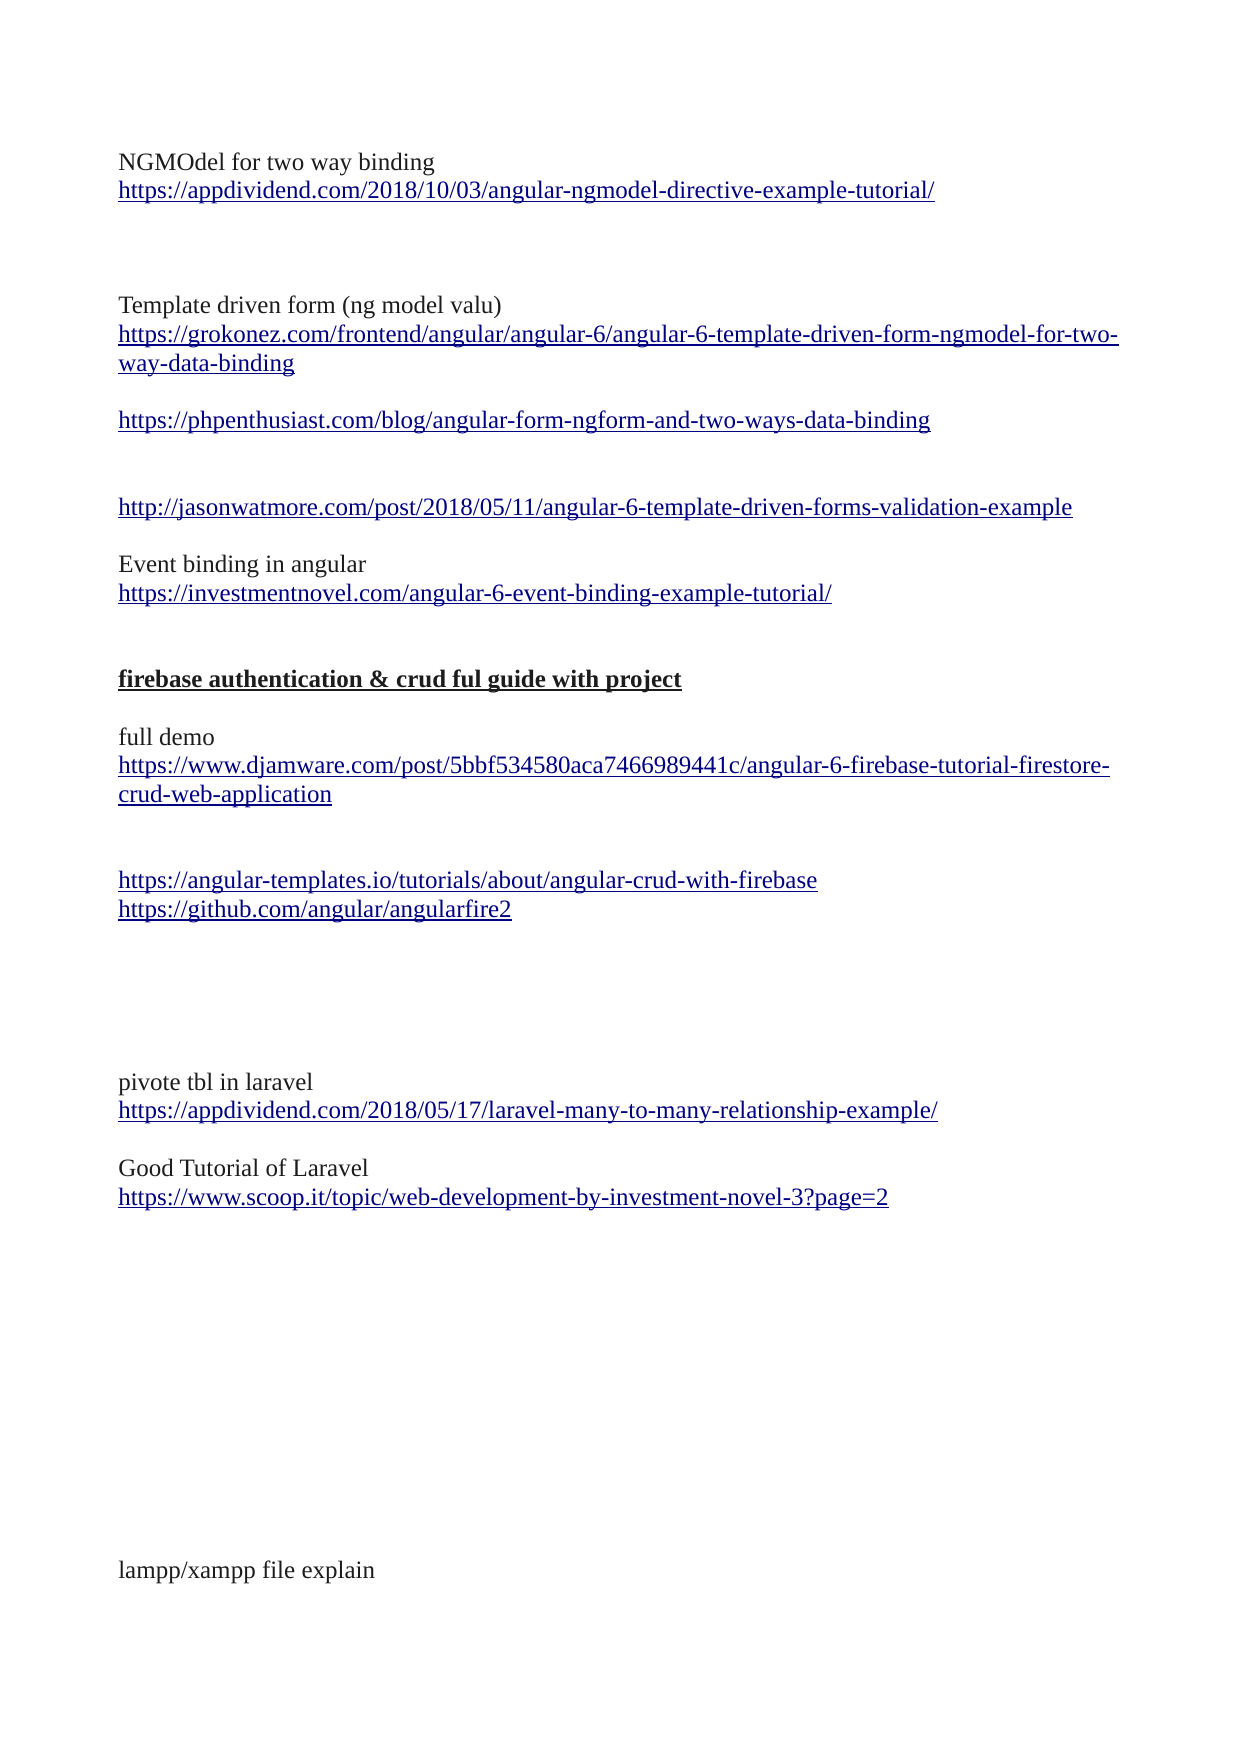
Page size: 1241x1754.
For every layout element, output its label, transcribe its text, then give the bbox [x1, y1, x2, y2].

text Event binding in angular [118, 549, 1122, 578]
text https://appdividend.com/2018/10/03/angular-ngmodel-directive-example-tutorial/ [118, 176, 1122, 204]
text https://github.com/angular/angularfire2 [118, 894, 1122, 923]
text firebase authentication & crud ful guide with project [118, 664, 1122, 693]
text lampp/xampp file explain [118, 1556, 1122, 1584]
text https://www.scoop.it/topic/web-development-by-investment-novel-3?page=2 [118, 1182, 1122, 1211]
text https://appdividend.com/2018/05/17/laravel-many-to-many-relationship-example/ [118, 1096, 1122, 1124]
text Template driven form (ng model valu) [118, 291, 1122, 319]
text https://www.djamware.com/post/5bbf534580aca7466989441c/angular-6-firebase-tutorial-firestore-crud-web-application [118, 751, 1122, 808]
text Good Tutorial of Laravel [118, 1153, 1122, 1182]
text https://grokonez.com/frontend/angular/angular-6/angular-6-template-driven-form-ngmodel-for-two-way-data-binding [118, 319, 1122, 377]
text https://investmentnovel.com/angular-6-event-binding-example-tutorial/ [118, 578, 1122, 607]
text http://jasonwatmore.com/post/2018/05/11/angular-6-template-driven-forms-validation-example [118, 492, 1122, 521]
text pivote tbl in laravel [118, 1067, 1122, 1096]
text full demo [118, 722, 1122, 751]
text https://angular-templates.io/tutorials/about/angular-crud-with-firebase [118, 866, 1122, 894]
text https://phpenthusiast.com/blog/angular-form-ngform-and-two-ways-data-binding [118, 406, 1122, 434]
text NGMOdel for two way binding [118, 147, 1122, 176]
